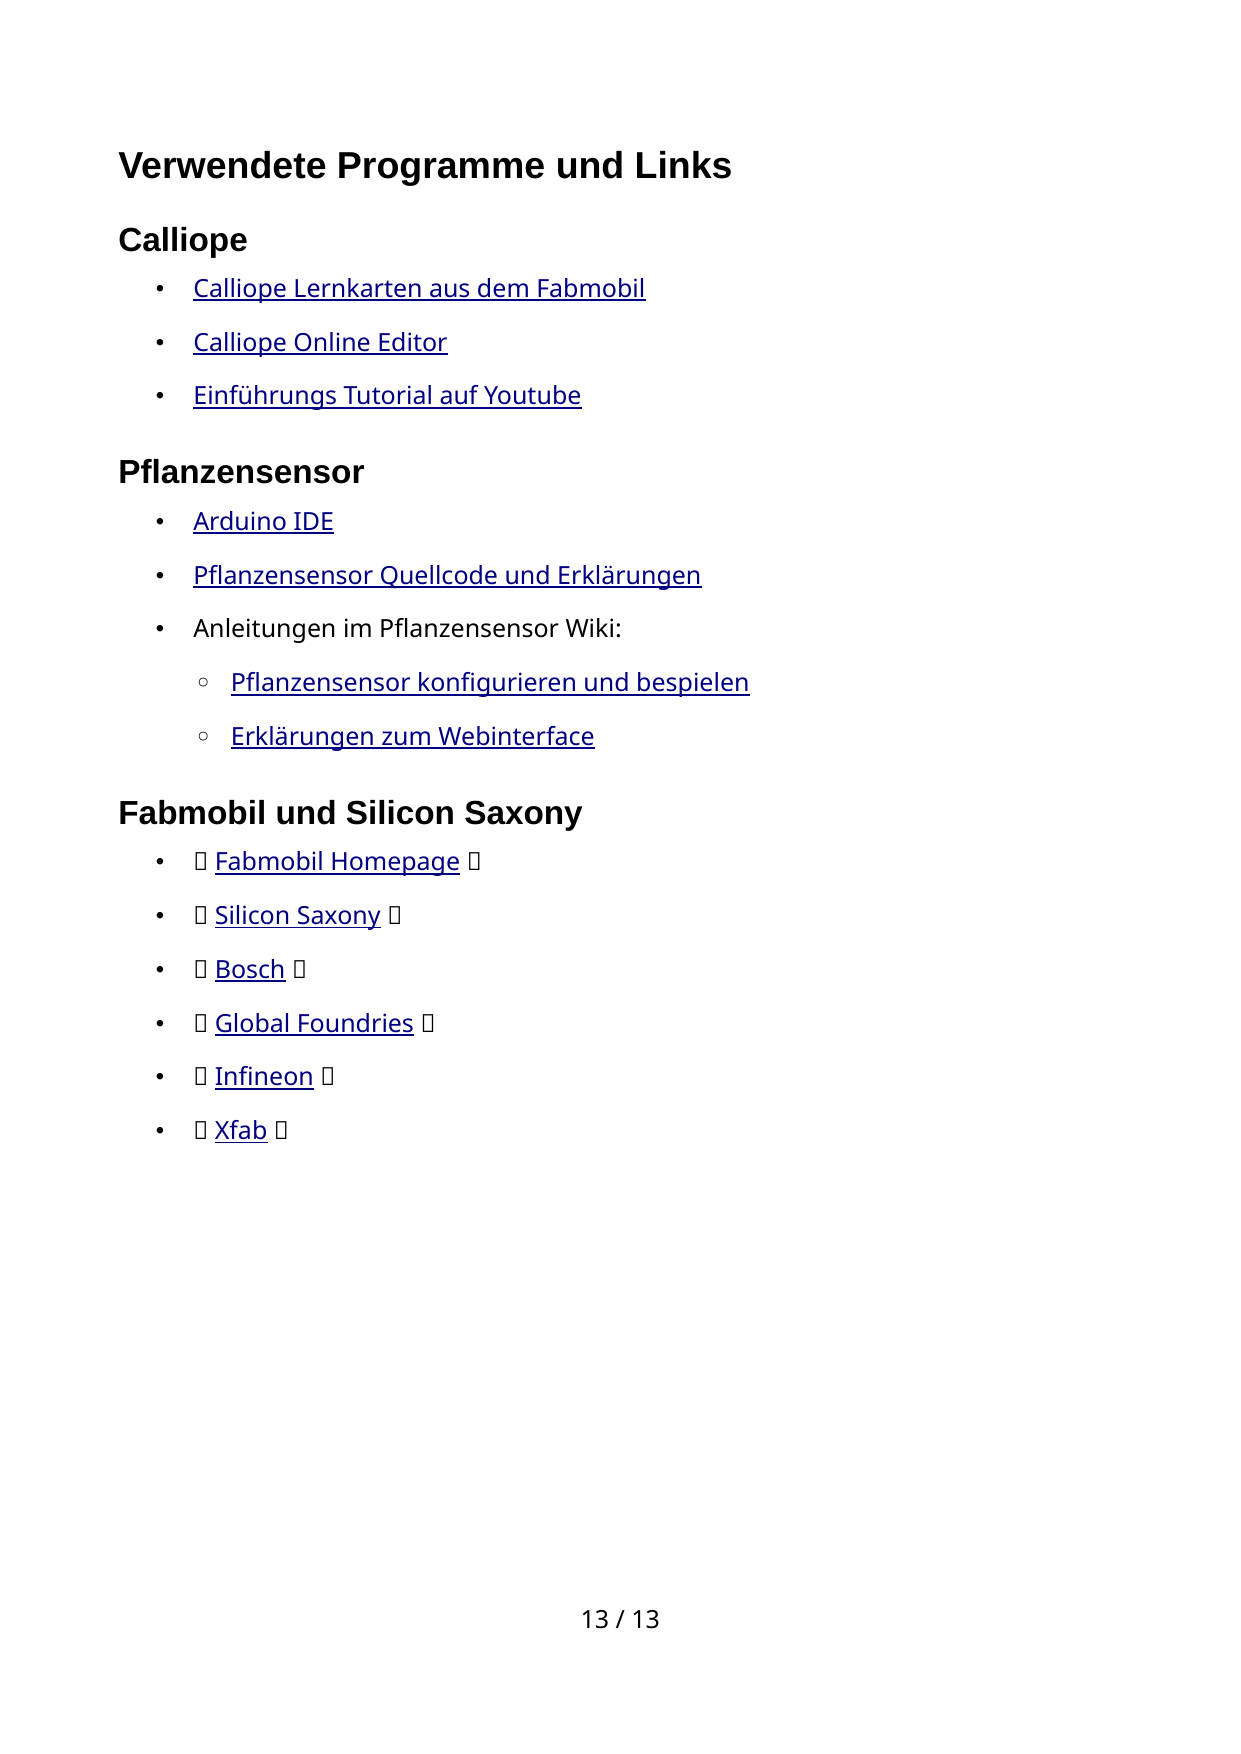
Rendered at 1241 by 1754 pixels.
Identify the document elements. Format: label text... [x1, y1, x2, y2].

list 💚 Global Foundries 💚 [156, 1005, 1122, 1039]
subtitle Calliope [118, 219, 1122, 258]
list 💜 Fabmobil Homepage 💜 [156, 844, 1122, 878]
list 🩵 Silicon Saxony 🩵 [156, 898, 1122, 932]
subtitle Pflanzensensor [118, 453, 1122, 491]
list 🩷 Infineon 🩷 [156, 1059, 1122, 1093]
list Pflanzensensor konfigurieren und bespielen [193, 665, 1122, 699]
subtitle Fabmobil und Silicon Saxony [118, 793, 1122, 832]
list Calliope Online Editor [156, 324, 1122, 358]
subtitle Verwendete Programme und Links [118, 143, 1122, 186]
list Pflanzensensor Quellcode und Erklärungen [156, 557, 1122, 591]
list Anleitungen im Pflanzensensor Wiki: [156, 611, 1122, 645]
list 🧡 Bosch 🧡 [156, 952, 1122, 986]
list Einführungs Tutorial auf Youtube [156, 378, 1122, 412]
list Erklärungen zum Webinterface [193, 718, 1122, 753]
list Arduino IDE [156, 503, 1122, 538]
list Calliope Lernkarten aus dem Fabmobil [156, 271, 1122, 304]
list 🩶 Xfab 🩶 [156, 1113, 1122, 1147]
